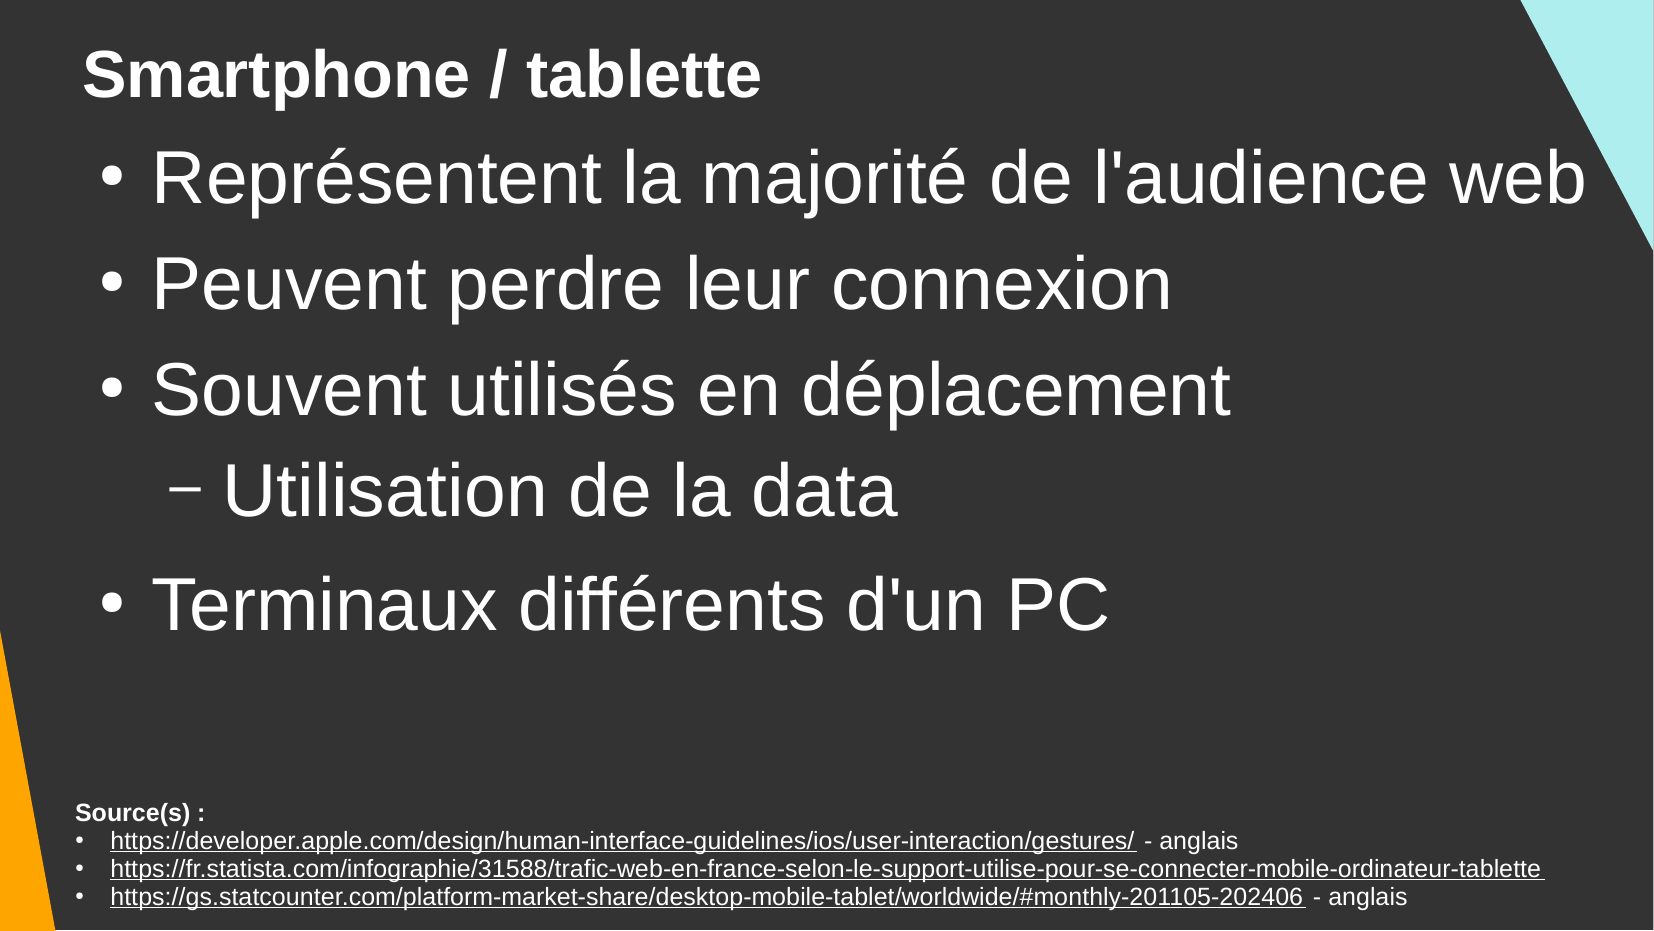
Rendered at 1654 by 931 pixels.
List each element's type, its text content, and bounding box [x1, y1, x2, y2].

list Représentent la majorité de l'audience web Peuvent perdre leur connexion Souvent utilisés en déplacement Utilisation de la data Terminaux différents d'un PC [80, 135, 1605, 650]
text_box [1520, 0, 1654, 253]
text_box [0, 630, 56, 931]
text_box Source(s) : https://developer.apple.com/design/human-interface-guidelines/ios/user-interaction/gestures/ - anglais https://fr.statista.com/infographie/31588/trafic-web-en-france-selon-le-support-utilise-pour-se-connecter-mobile-ordinateur-tablette https://gs.statcounter.com/platform-market-share/desktop-mobile-tablet/worldwide/#monthly-201105-202406 - anglais [60, 791, 1607, 919]
title Smartphone / tablette [82, 37, 1571, 114]
